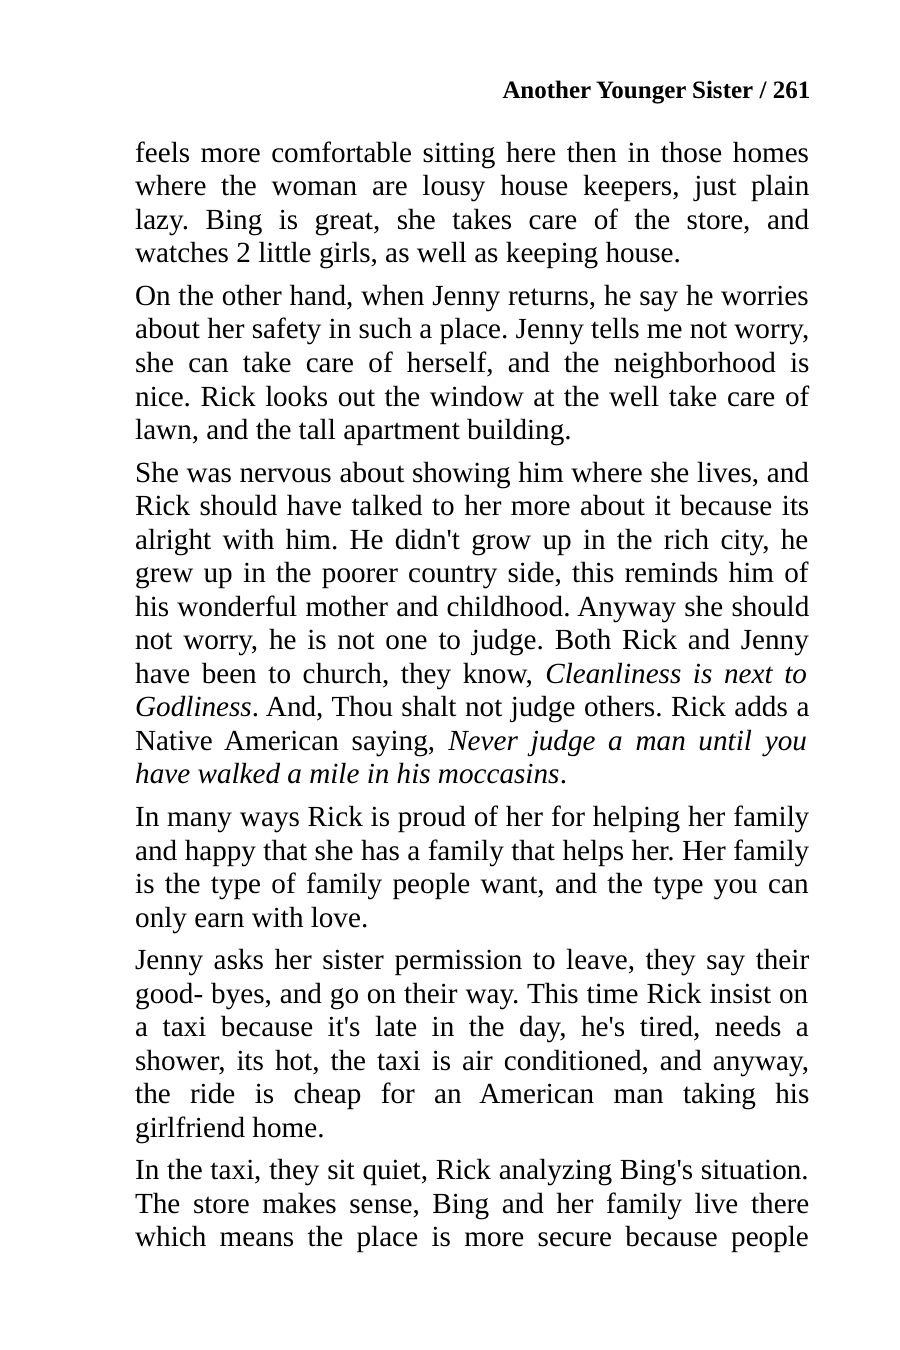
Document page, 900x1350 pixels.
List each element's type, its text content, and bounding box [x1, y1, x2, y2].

text feels more comfortable sitting here then in those homes where the woman are lousy house keepers, just plain lazy. Bing is great, she takes care of the store, and watches 2 little girls, as well as keeping house. [135, 135, 810, 269]
text She was nervous about showing him where she lives, and Rick should have talked to her more about it because its alright with him. He didn't grow up in the rich city, he grew up in the poorer country side, this reminds him of his wonderful mother and childhood. Anyway she should not worry, he is not one to judge. Both Rick and Jenny have been to church, they know, Cleanliness is next to Godliness. And, Thou shalt not judge others. Rick adds a Native American saying, Never judge a man until you have walked a mile in his moccasins. [135, 455, 810, 790]
text On the other hand, when Jenny returns, he say he worries about her safety in such a place. Jenny tells me not worry, she can take care of herself, and the neighborhood is nice. Rick looks out the window at the well take care of lawn, and the tall apartment building. [135, 278, 810, 446]
text In many ways Rick is proud of her for helping her family and happy that she has a family that helps her. Her family is the type of family people want, and the type you can only earn with love. [135, 799, 810, 933]
text In the taxi, they sit quiet, Rick analyzing Bing's situation. The store makes sense, Bing and her family live there which means the place is more secure because people [135, 1152, 810, 1253]
text Jenny asks her sister permission to leave, they say their good- byes, and go on their way. This time Rick insist on a taxi because it's late in the day, he's tired, needs a shower, its hot, the taxi is air conditioned, and anyway, the ride is cheap for an American man taking his girlfriend home. [135, 942, 810, 1143]
